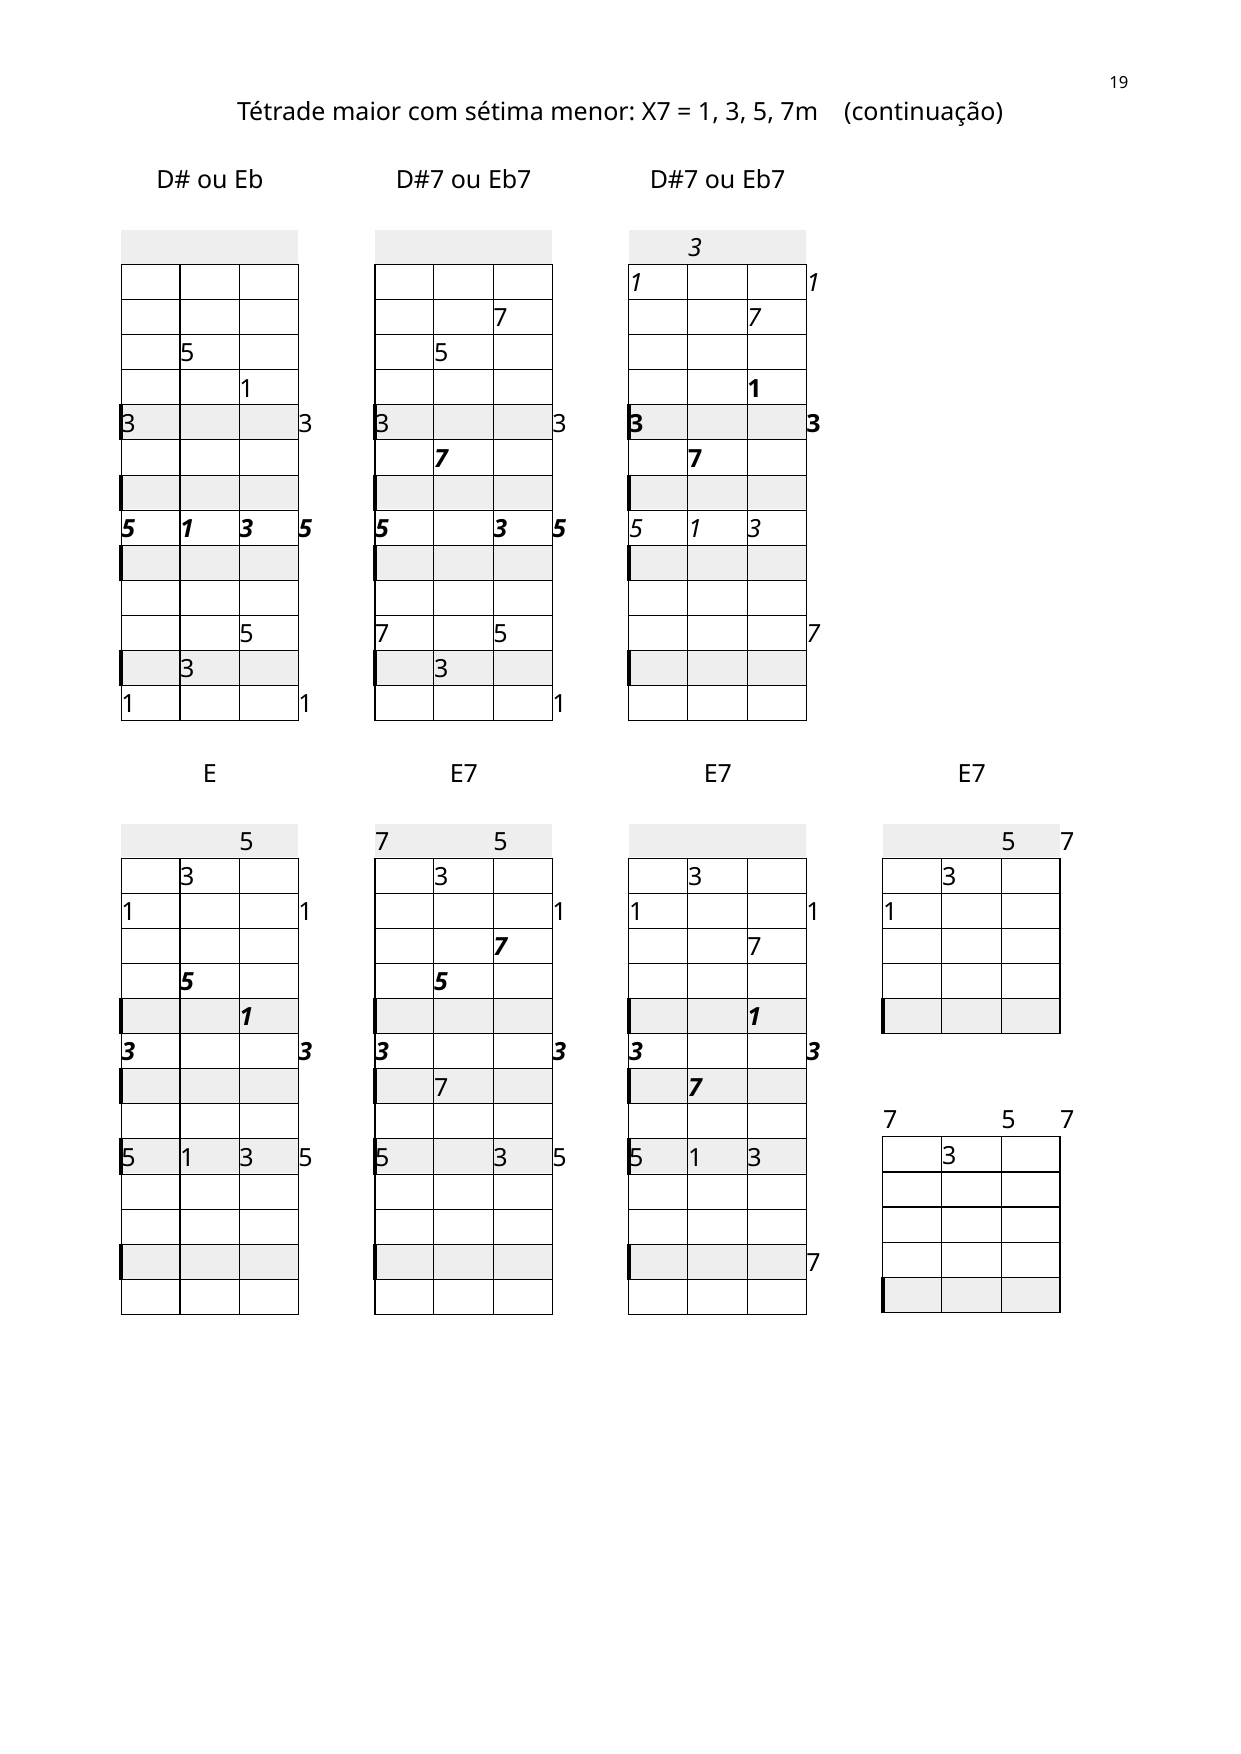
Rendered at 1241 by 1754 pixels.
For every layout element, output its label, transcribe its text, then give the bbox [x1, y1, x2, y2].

table_cell 5 [299, 1138, 357, 1173]
table_cell [376, 859, 433, 893]
table_cell [748, 859, 806, 893]
table_cell [807, 1068, 865, 1103]
table_cell 3 [434, 859, 493, 893]
table_cell [1002, 964, 1059, 998]
table_cell [1060, 1068, 1119, 1102]
table_cell [1061, 1206, 1119, 1242]
table_cell [299, 369, 357, 404]
table_cell [553, 963, 611, 998]
table_cell [748, 1104, 806, 1138]
table_cell [376, 335, 433, 369]
table_cell [375, 196, 434, 230]
table_cell [885, 1278, 941, 1312]
table_cell [434, 230, 493, 264]
table_cell [494, 476, 552, 509]
table_cell [631, 651, 687, 685]
table_cell [434, 546, 493, 580]
table_header E [121, 755, 298, 789]
table_cell [807, 998, 865, 1033]
table_cell [121, 789, 180, 823]
table_cell [807, 650, 865, 685]
table_cell [1060, 789, 1119, 823]
table_cell [553, 334, 611, 369]
table_cell [121, 230, 180, 264]
table_cell [181, 1069, 239, 1103]
table_cell 3 [494, 1139, 552, 1173]
table_cell 3 [376, 1034, 433, 1068]
table_cell [494, 265, 552, 299]
table_header [1060, 755, 1119, 789]
table_cell [434, 405, 493, 439]
table_cell [434, 616, 493, 650]
table_cell [123, 1069, 179, 1103]
table_cell [240, 405, 298, 439]
table_cell [181, 616, 239, 650]
table_cell [494, 1175, 552, 1208]
table_cell 1 [807, 264, 865, 299]
table_cell [553, 1174, 611, 1208]
table_cell [376, 1210, 433, 1244]
table_cell 5 [122, 511, 179, 545]
table_cell [629, 616, 687, 650]
table_cell [493, 789, 552, 823]
table_cell [688, 300, 747, 334]
table_cell 1 [629, 265, 687, 299]
table_cell [807, 858, 865, 893]
table_cell [1061, 1242, 1119, 1277]
table_cell 5 [493, 824, 552, 857]
table_cell [553, 1244, 611, 1279]
table_cell [240, 265, 298, 299]
table_cell [629, 686, 687, 720]
table_cell [883, 1137, 941, 1171]
table_cell [240, 1280, 298, 1314]
table_cell [748, 335, 806, 369]
table_cell [121, 196, 180, 230]
table_cell [377, 999, 433, 1033]
text Tétrade maior com sétima menor: X7 = 1, 3, 5, 7m (continuação) [112, 93, 1128, 128]
table_cell [552, 230, 611, 264]
table_cell [747, 789, 806, 823]
table_cell [747, 196, 806, 230]
table_cell [688, 651, 747, 685]
table_cell [748, 405, 806, 439]
table_cell 7 [807, 615, 865, 650]
table_cell [375, 789, 434, 823]
table_cell [494, 964, 552, 998]
table_cell [629, 581, 687, 615]
table_cell [181, 1034, 239, 1068]
table_cell [376, 265, 433, 299]
table_cell [377, 546, 433, 580]
table_cell [493, 196, 552, 230]
table_cell [885, 999, 941, 1033]
table_cell [553, 1068, 611, 1103]
table_cell [688, 370, 747, 404]
table_cell [806, 824, 865, 857]
table_cell 5 [377, 1139, 433, 1173]
table_cell 3 [631, 405, 687, 439]
table_cell [299, 1174, 357, 1208]
table_cell [434, 894, 493, 928]
table_cell [434, 789, 493, 823]
table_cell [240, 1104, 298, 1138]
table_cell [181, 999, 239, 1033]
table_cell 1 [748, 370, 806, 404]
table_cell [553, 858, 611, 893]
table_cell [240, 894, 298, 928]
table_cell [1061, 1136, 1119, 1171]
table_cell [377, 1069, 433, 1103]
table_cell [299, 998, 357, 1033]
table_cell [434, 476, 493, 509]
table_header D# ou Eb [121, 162, 298, 196]
table_cell 5 [553, 510, 611, 545]
table_cell 3 [629, 1034, 687, 1068]
table_header E7 [629, 755, 806, 789]
table_cell [298, 196, 357, 230]
table_cell [942, 1208, 1001, 1242]
table_cell [629, 440, 687, 474]
table_cell [1002, 1243, 1059, 1277]
table_cell 3 [122, 1034, 179, 1068]
table_cell [688, 824, 747, 857]
table_cell [240, 686, 298, 720]
table_cell [553, 439, 611, 474]
table_cell [1002, 1173, 1059, 1206]
table_cell [123, 999, 179, 1033]
table_cell [299, 580, 357, 615]
table_header E7 [375, 755, 552, 789]
table_cell [629, 1175, 687, 1208]
table_cell 1 [122, 894, 179, 928]
table_cell 7 [688, 440, 747, 474]
table_cell [376, 300, 433, 334]
table_cell [942, 894, 1001, 928]
table_cell 3 [942, 859, 1001, 893]
table_header [298, 755, 357, 789]
table_cell [629, 964, 687, 998]
table_cell [807, 475, 865, 509]
table_cell [180, 230, 239, 264]
table_cell [883, 859, 941, 893]
table_cell [122, 265, 179, 299]
table_cell 3 [688, 859, 747, 893]
table_cell [629, 300, 687, 334]
table_cell [1061, 998, 1119, 1033]
table_cell [629, 789, 688, 823]
table_cell [553, 1103, 611, 1138]
table_cell [748, 1069, 806, 1103]
table_cell [807, 580, 865, 615]
table_cell [240, 1069, 298, 1103]
table_cell [748, 894, 806, 928]
table_cell 3 [494, 511, 552, 545]
table_cell [240, 1245, 298, 1279]
table_cell [240, 1210, 298, 1244]
table_cell [123, 651, 179, 685]
table_cell [629, 1210, 687, 1244]
table_cell 5 [1001, 1102, 1060, 1136]
table_cell [942, 964, 1001, 998]
table_cell [748, 616, 806, 650]
table_cell [942, 1034, 1001, 1068]
table_cell [122, 964, 179, 998]
table_cell [122, 1280, 179, 1314]
table_cell [434, 370, 493, 404]
table_cell 5 [1001, 824, 1060, 857]
table_cell [631, 1069, 687, 1103]
table_cell [1061, 1171, 1119, 1206]
table_cell [434, 824, 493, 857]
table_cell [494, 1034, 552, 1068]
table_cell [552, 824, 611, 857]
table_cell [688, 894, 747, 928]
table_cell [942, 1243, 1001, 1277]
table_cell 1 [299, 893, 357, 928]
table_cell 7 [807, 1244, 865, 1279]
table_cell [688, 1034, 747, 1068]
table_cell [631, 476, 687, 509]
table_cell 3 [299, 404, 357, 439]
table_cell [434, 300, 493, 334]
table_cell [807, 685, 865, 720]
table_cell [122, 1210, 179, 1244]
table_cell [807, 1138, 865, 1173]
table_cell 1 [629, 894, 687, 928]
table_cell [942, 1102, 1001, 1136]
table_cell [1002, 1278, 1059, 1312]
table_cell [494, 546, 552, 580]
table_cell 1 [122, 686, 179, 720]
table_cell 7 [1060, 1102, 1119, 1136]
table_cell [806, 230, 865, 264]
table_cell [553, 545, 611, 580]
table_cell [239, 196, 298, 230]
table_cell [688, 1245, 747, 1279]
table_cell [123, 1245, 179, 1279]
table_cell [181, 1280, 239, 1314]
table_cell [180, 196, 239, 230]
table_cell [298, 230, 357, 264]
table_cell [494, 440, 552, 474]
table_cell [553, 615, 611, 650]
table_cell 7 [688, 1069, 747, 1103]
table_cell [181, 1104, 239, 1138]
table_cell [688, 929, 747, 963]
table_cell 1 [688, 511, 747, 545]
table_cell 5 [239, 824, 298, 857]
table_cell [122, 929, 179, 963]
table_cell [434, 1104, 493, 1138]
table_cell 3 [807, 1033, 865, 1068]
table_header [552, 755, 611, 789]
table_cell [181, 440, 239, 474]
table_cell [494, 686, 552, 720]
table_cell 3 [377, 405, 433, 439]
table_cell 5 [123, 1139, 179, 1173]
table_cell 7 [434, 440, 493, 474]
table_cell [688, 1175, 747, 1208]
table_cell [123, 476, 179, 509]
table_cell 3 [748, 1139, 806, 1173]
table_cell [299, 963, 357, 998]
table_cell 5 [631, 1139, 687, 1173]
table_cell [434, 1034, 493, 1068]
table_header [806, 162, 865, 196]
table_header D#7 ou Eb7 [629, 162, 806, 196]
table_cell [807, 1103, 865, 1138]
table_cell [688, 686, 747, 720]
table_header D#7 ou Eb7 [375, 162, 552, 196]
table_cell [942, 929, 1001, 963]
table_cell [883, 789, 942, 823]
table_cell [298, 824, 357, 857]
table_cell [434, 1139, 493, 1173]
table_header E7 [883, 755, 1060, 789]
table_cell [688, 405, 747, 439]
table_cell 1 [807, 893, 865, 928]
table_cell [180, 824, 239, 857]
table_cell [377, 476, 433, 509]
table_cell 7 [494, 300, 552, 334]
table_cell [807, 928, 865, 963]
table_cell [299, 650, 357, 685]
table_cell [883, 1034, 942, 1068]
table_cell [688, 265, 747, 299]
table_cell 1 [240, 370, 298, 404]
table_header [298, 162, 357, 196]
table_cell [122, 581, 179, 615]
table_cell [553, 475, 611, 509]
table_cell [688, 1104, 747, 1138]
table_cell [181, 581, 239, 615]
table_cell [494, 1245, 552, 1279]
table_cell [1001, 789, 1060, 823]
table_cell [181, 1210, 239, 1244]
table_cell [688, 1280, 747, 1314]
table_cell 1 [181, 511, 239, 545]
table_cell [299, 1068, 357, 1103]
table_cell [434, 1175, 493, 1208]
table_cell 5 [181, 964, 239, 998]
table_cell [688, 964, 747, 998]
table_cell [807, 439, 865, 474]
table_cell [553, 1209, 611, 1244]
table_cell [122, 1175, 179, 1208]
table_header [552, 162, 611, 196]
table_cell 1 [748, 999, 806, 1033]
table_cell [493, 230, 552, 264]
table_cell [376, 1280, 433, 1314]
table_cell 1 [181, 1139, 239, 1173]
table_cell [807, 1279, 865, 1314]
table_cell [298, 789, 357, 823]
table_cell [629, 335, 687, 369]
table_cell [807, 1209, 865, 1244]
table_cell [631, 999, 687, 1033]
table_cell [181, 265, 239, 299]
table_cell [494, 1069, 552, 1103]
table_cell [494, 405, 552, 439]
table_cell 5 [181, 335, 239, 369]
table_cell [240, 300, 298, 334]
table_cell [299, 264, 357, 299]
table_cell [807, 510, 865, 545]
table_cell [883, 1173, 941, 1206]
table_cell [807, 1174, 865, 1208]
table_cell [688, 335, 747, 369]
table_cell [1061, 858, 1119, 893]
table_cell [748, 1210, 806, 1244]
table_cell 1 [553, 893, 611, 928]
table_cell 7 [748, 929, 806, 963]
table_cell 7 [748, 300, 806, 334]
table_cell [807, 299, 865, 334]
table_cell 3 [434, 651, 493, 685]
table_cell [434, 686, 493, 720]
table_cell [376, 964, 433, 998]
table_cell 3 [553, 1033, 611, 1068]
table_cell [883, 1208, 941, 1242]
table_cell 1 [688, 1139, 747, 1173]
table_cell [299, 299, 357, 334]
table_cell [299, 858, 357, 893]
table_cell [748, 651, 806, 685]
table_cell [629, 929, 687, 963]
table_cell [494, 894, 552, 928]
table_cell [807, 545, 865, 580]
table_cell [553, 369, 611, 404]
table_cell [181, 405, 239, 439]
table_cell [122, 300, 179, 334]
table_cell [688, 546, 747, 580]
table_cell [299, 1209, 357, 1244]
table_cell [181, 686, 239, 720]
table_cell [123, 546, 179, 580]
table_cell [494, 1210, 552, 1244]
table_cell [377, 651, 433, 685]
table_cell [494, 1280, 552, 1314]
table_cell [553, 650, 611, 685]
table_cell [494, 335, 552, 369]
table_cell [942, 999, 1001, 1033]
table_cell [376, 440, 433, 474]
table_cell [883, 929, 941, 963]
table_cell 7 [883, 1102, 942, 1136]
table_cell [629, 370, 687, 404]
table_cell 3 [807, 404, 865, 439]
table_cell [181, 894, 239, 928]
table_cell [121, 824, 180, 857]
table_cell [942, 1068, 1001, 1102]
table_cell [240, 1175, 298, 1208]
table_cell 7 [1060, 824, 1119, 857]
table_cell [748, 1175, 806, 1208]
table_cell 1 [883, 894, 941, 928]
table_cell [688, 476, 747, 509]
table_cell [375, 230, 434, 264]
table_cell [299, 928, 357, 963]
table_cell [747, 230, 806, 264]
table_cell [434, 1210, 493, 1244]
table_cell [748, 1245, 806, 1279]
table_cell [180, 789, 239, 823]
table_cell [181, 546, 239, 580]
table_cell [181, 1245, 239, 1279]
table_cell 3 [942, 1137, 1001, 1171]
table_cell [748, 1034, 806, 1068]
table_cell 3 [688, 230, 747, 264]
table_cell [299, 1103, 357, 1138]
table_cell [942, 824, 1001, 857]
table_cell 5 [376, 511, 433, 545]
table_cell [748, 1280, 806, 1314]
table_cell [748, 964, 806, 998]
table_cell [239, 789, 298, 823]
table_cell [1001, 1034, 1060, 1068]
table_cell [240, 859, 298, 893]
table_cell [748, 440, 806, 474]
table_cell [299, 439, 357, 474]
table_cell [629, 230, 688, 264]
table_cell [1001, 1068, 1060, 1102]
table_cell [240, 335, 298, 369]
table_cell [1002, 999, 1059, 1033]
table_cell [807, 334, 865, 369]
table_cell [122, 616, 179, 650]
table_cell [122, 370, 179, 404]
table_cell [299, 615, 357, 650]
table_cell [434, 511, 493, 545]
table_cell 5 [240, 616, 298, 650]
table_cell [748, 546, 806, 580]
table_cell [434, 196, 493, 230]
table_cell [181, 370, 239, 404]
table_cell [553, 1279, 611, 1314]
table_cell [1061, 963, 1119, 998]
table_cell 3 [123, 405, 179, 439]
table_cell [299, 545, 357, 580]
table_cell 7 [376, 616, 433, 650]
table_cell [747, 824, 806, 857]
table_cell 7 [434, 1069, 493, 1103]
table_cell [376, 581, 433, 615]
table_cell 1 [553, 685, 611, 720]
table_cell [688, 1210, 747, 1244]
table_cell [807, 369, 865, 404]
table_cell [629, 1280, 687, 1314]
table_cell [1060, 1033, 1119, 1068]
table_cell 5 [629, 511, 687, 545]
table_cell [1002, 894, 1059, 928]
table_cell [688, 789, 747, 823]
table_cell [629, 196, 688, 230]
table_cell [240, 546, 298, 580]
table_cell [748, 686, 806, 720]
table_cell [240, 476, 298, 509]
table_cell [883, 1068, 942, 1102]
table_cell 3 [553, 404, 611, 439]
table_cell [376, 929, 433, 963]
table_cell [688, 999, 747, 1033]
table_cell [434, 581, 493, 615]
table_cell 3 [181, 651, 239, 685]
table_cell 5 [434, 335, 493, 369]
table_cell [806, 789, 865, 823]
table_cell [942, 1173, 1001, 1206]
table_cell [240, 1034, 298, 1068]
table_cell [299, 475, 357, 509]
table_cell [376, 1104, 433, 1138]
table_cell [1002, 859, 1059, 893]
table_cell [942, 1278, 1001, 1312]
table_cell [376, 370, 433, 404]
table_cell [434, 929, 493, 963]
table_cell [181, 300, 239, 334]
table_cell [299, 1244, 357, 1279]
table_cell [631, 546, 687, 580]
table_cell 5 [299, 510, 357, 545]
table_cell 3 [299, 1033, 357, 1068]
table_cell [1002, 929, 1059, 963]
table_cell [240, 440, 298, 474]
table_cell [239, 230, 298, 264]
table_header [806, 755, 865, 789]
table_cell [1061, 893, 1119, 928]
table_cell [434, 265, 493, 299]
table_cell [240, 964, 298, 998]
table_cell [122, 335, 179, 369]
table_cell [553, 928, 611, 963]
table_cell 1 [240, 999, 298, 1033]
table_cell [629, 1104, 687, 1138]
table_cell [181, 929, 239, 963]
table_cell [122, 1104, 179, 1138]
table_cell 3 [240, 1139, 298, 1173]
table_cell [748, 581, 806, 615]
table_cell [494, 1104, 552, 1138]
table_cell 5 [553, 1138, 611, 1173]
table_cell 3 [748, 511, 806, 545]
table_cell [494, 651, 552, 685]
table_cell [494, 859, 552, 893]
table_cell [434, 999, 493, 1033]
table_cell 5 [494, 616, 552, 650]
table_cell [883, 1243, 941, 1277]
table_cell [494, 999, 552, 1033]
table_cell [1061, 928, 1119, 963]
table_cell [376, 894, 433, 928]
table_cell 5 [434, 964, 493, 998]
table_cell [883, 824, 942, 857]
table_cell [553, 299, 611, 334]
table_cell [434, 1245, 493, 1279]
table_cell [688, 196, 747, 230]
table_cell [181, 1175, 239, 1208]
table_cell [1002, 1137, 1059, 1171]
table_cell [181, 476, 239, 509]
table_cell [629, 859, 687, 893]
table_cell [299, 1279, 357, 1314]
table_cell 7 [375, 824, 434, 857]
table_cell [494, 370, 552, 404]
table_cell 1 [299, 685, 357, 720]
table_cell [688, 581, 747, 615]
table_cell [631, 1245, 687, 1279]
table_cell [553, 580, 611, 615]
table_cell [377, 1245, 433, 1279]
table_cell [552, 196, 611, 230]
table_cell [1061, 1277, 1119, 1312]
table_cell [688, 616, 747, 650]
table_cell [883, 964, 941, 998]
table_cell [553, 264, 611, 299]
table_cell [376, 686, 433, 720]
table_cell 3 [240, 511, 298, 545]
table_cell 3 [181, 859, 239, 893]
table_cell 7 [494, 929, 552, 963]
table_cell [1002, 1208, 1059, 1242]
table_cell [122, 440, 179, 474]
table_cell [748, 265, 806, 299]
table_cell [376, 1175, 433, 1208]
table_cell [942, 789, 1001, 823]
table_cell [299, 334, 357, 369]
table_cell [553, 998, 611, 1033]
table_cell [806, 196, 865, 230]
table_cell [807, 963, 865, 998]
table_cell [434, 1280, 493, 1314]
table_cell [629, 824, 688, 857]
table_cell [240, 581, 298, 615]
table_cell [552, 789, 611, 823]
table_cell [240, 651, 298, 685]
table_cell [748, 476, 806, 509]
table_cell [122, 859, 179, 893]
table_cell [240, 929, 298, 963]
table_cell [494, 581, 552, 615]
